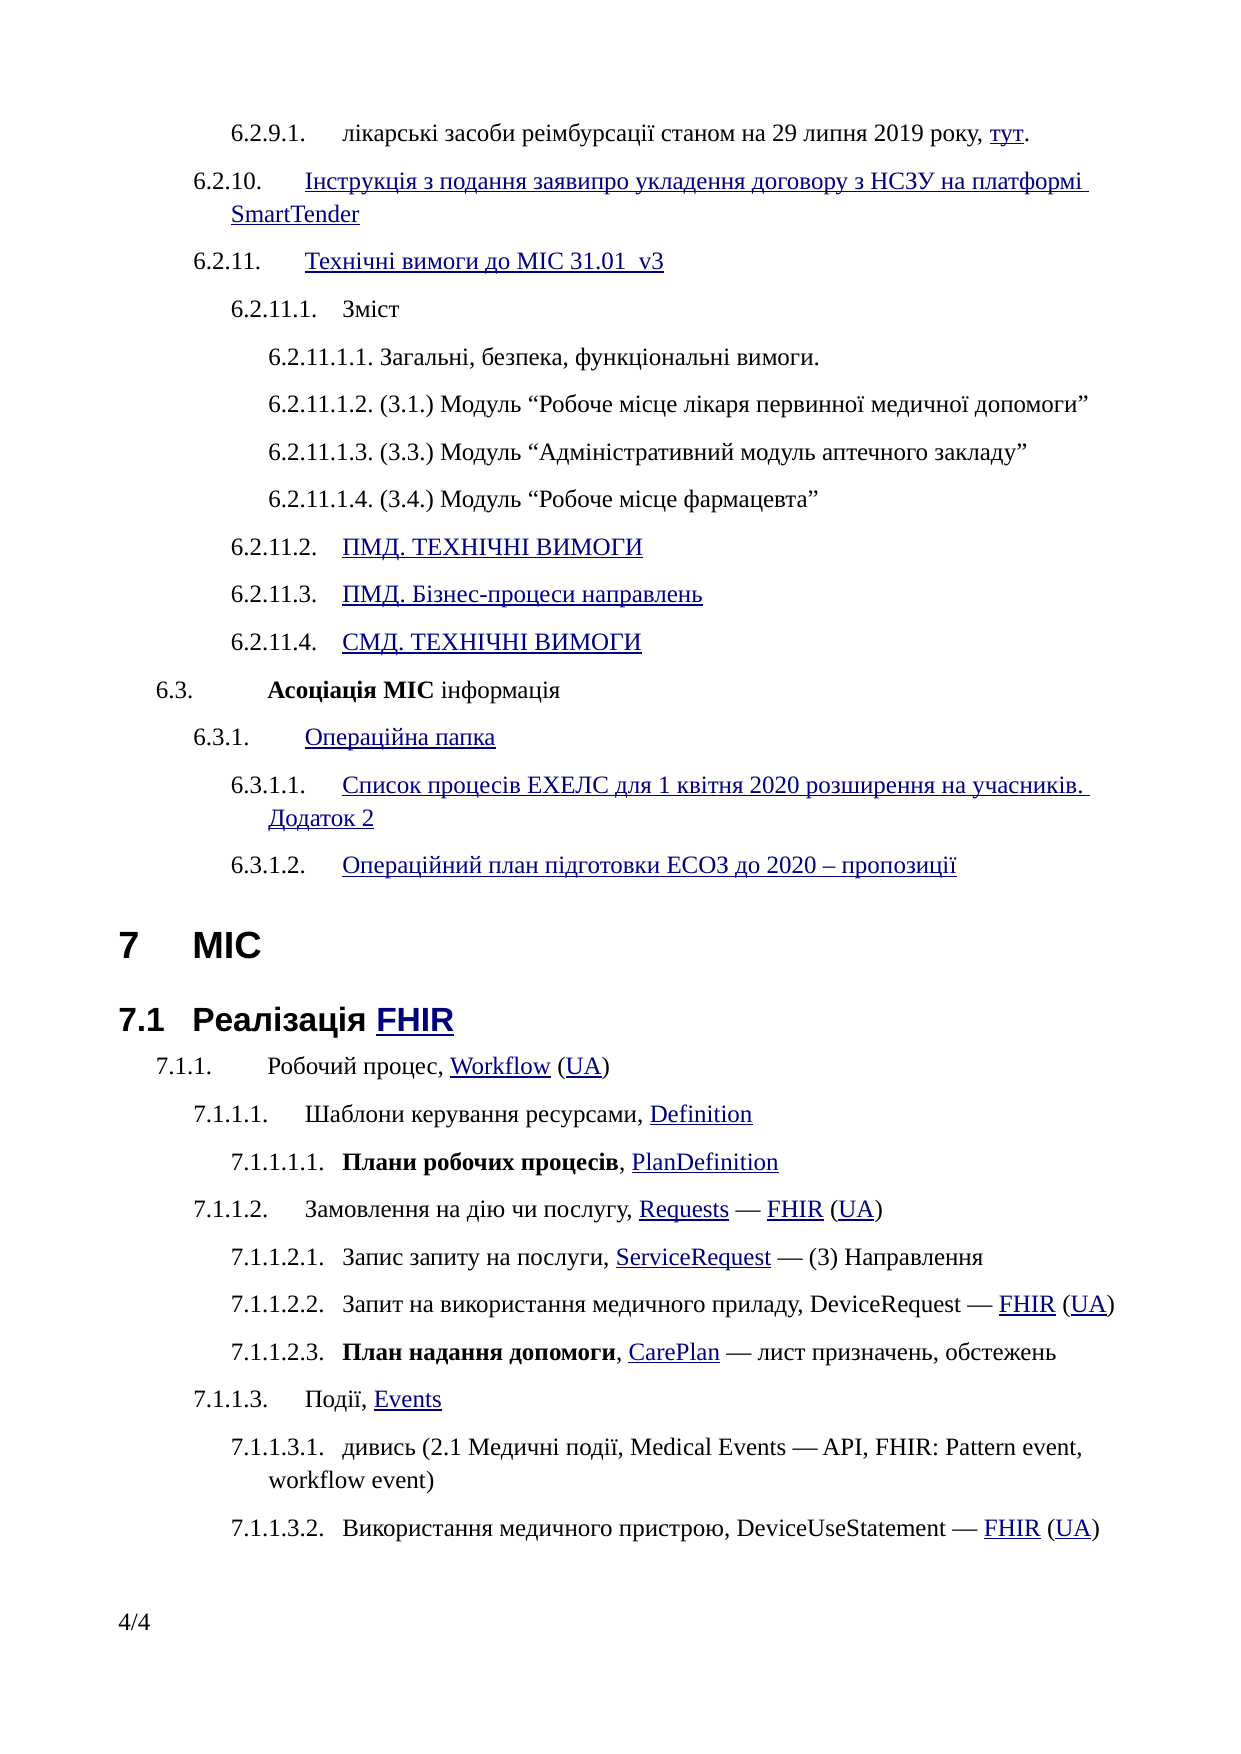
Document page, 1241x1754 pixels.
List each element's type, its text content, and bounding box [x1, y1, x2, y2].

list Зміст [231, 294, 1122, 323]
list дивись (2.1. Медичні події, Medical Events — API, FHIR: Pattern event, workflow event) [231, 1432, 1122, 1494]
list Загальні, безпека, функціональні вимоги. [268, 342, 1122, 370]
list Асоціація МІС інформація [156, 675, 1122, 703]
list Технічні вимоги до МІС 31.01_v3 [193, 246, 1122, 275]
list (3.1.) Модуль “Робоче місце лікаря первинної медичної допомоги” [268, 389, 1122, 418]
list Інструкція з подання заявипро укладення договору з НСЗУ на платформі SmartTender [193, 166, 1122, 227]
list ПМД. ТЕХНІЧНІ ВИМОГИ [231, 532, 1122, 561]
subtitle МІС [118, 923, 1122, 967]
list Список процесів ЕХЕЛС для 1 квітня 2020 розширення на учасників. Додаток 2 [231, 770, 1122, 832]
list Робочий процес, Workflow (UA) [156, 1051, 1122, 1080]
list (3.3.) Модуль “Адміністративний модуль аптечного закладу” [268, 437, 1122, 466]
list (3.4.) Модуль “Робоче місце фармацевта” [268, 484, 1122, 513]
list Операційна папка [193, 722, 1122, 751]
list ПМД. Бізнес-процеси направлень [231, 579, 1122, 608]
list Операційний план підготовки ЕСОЗ до 2020 – пропозиції [231, 851, 1122, 879]
list Плани робочих процесів, PlanDefinition [231, 1147, 1122, 1175]
list СМД. ТЕХНІЧНІ ВИМОГИ [231, 627, 1122, 656]
list Події, Events [193, 1384, 1122, 1413]
list Запис запиту на послуги, ServiceRequest — (3) Направлення [231, 1242, 1122, 1271]
list Шаблони керування ресурсами, Definition [193, 1099, 1122, 1128]
list Використання медичного пристрою, DeviceUseStatement — FHIR (UA) [231, 1513, 1122, 1542]
subtitle Реалізація FHIR [118, 1000, 1122, 1039]
list лікарські засоби реімбурсації станом на 29 липня 2019 року, тут. [231, 118, 1122, 147]
list План надання допомоги, CarePlan — лист призначень, обстежень [231, 1337, 1122, 1366]
list Замовлення на дію чи послугу, Requests — FHIR (UA) [193, 1194, 1122, 1223]
list Запит на використання медичного приладу, DeviceRequest — FHIR (UA) [231, 1289, 1122, 1318]
